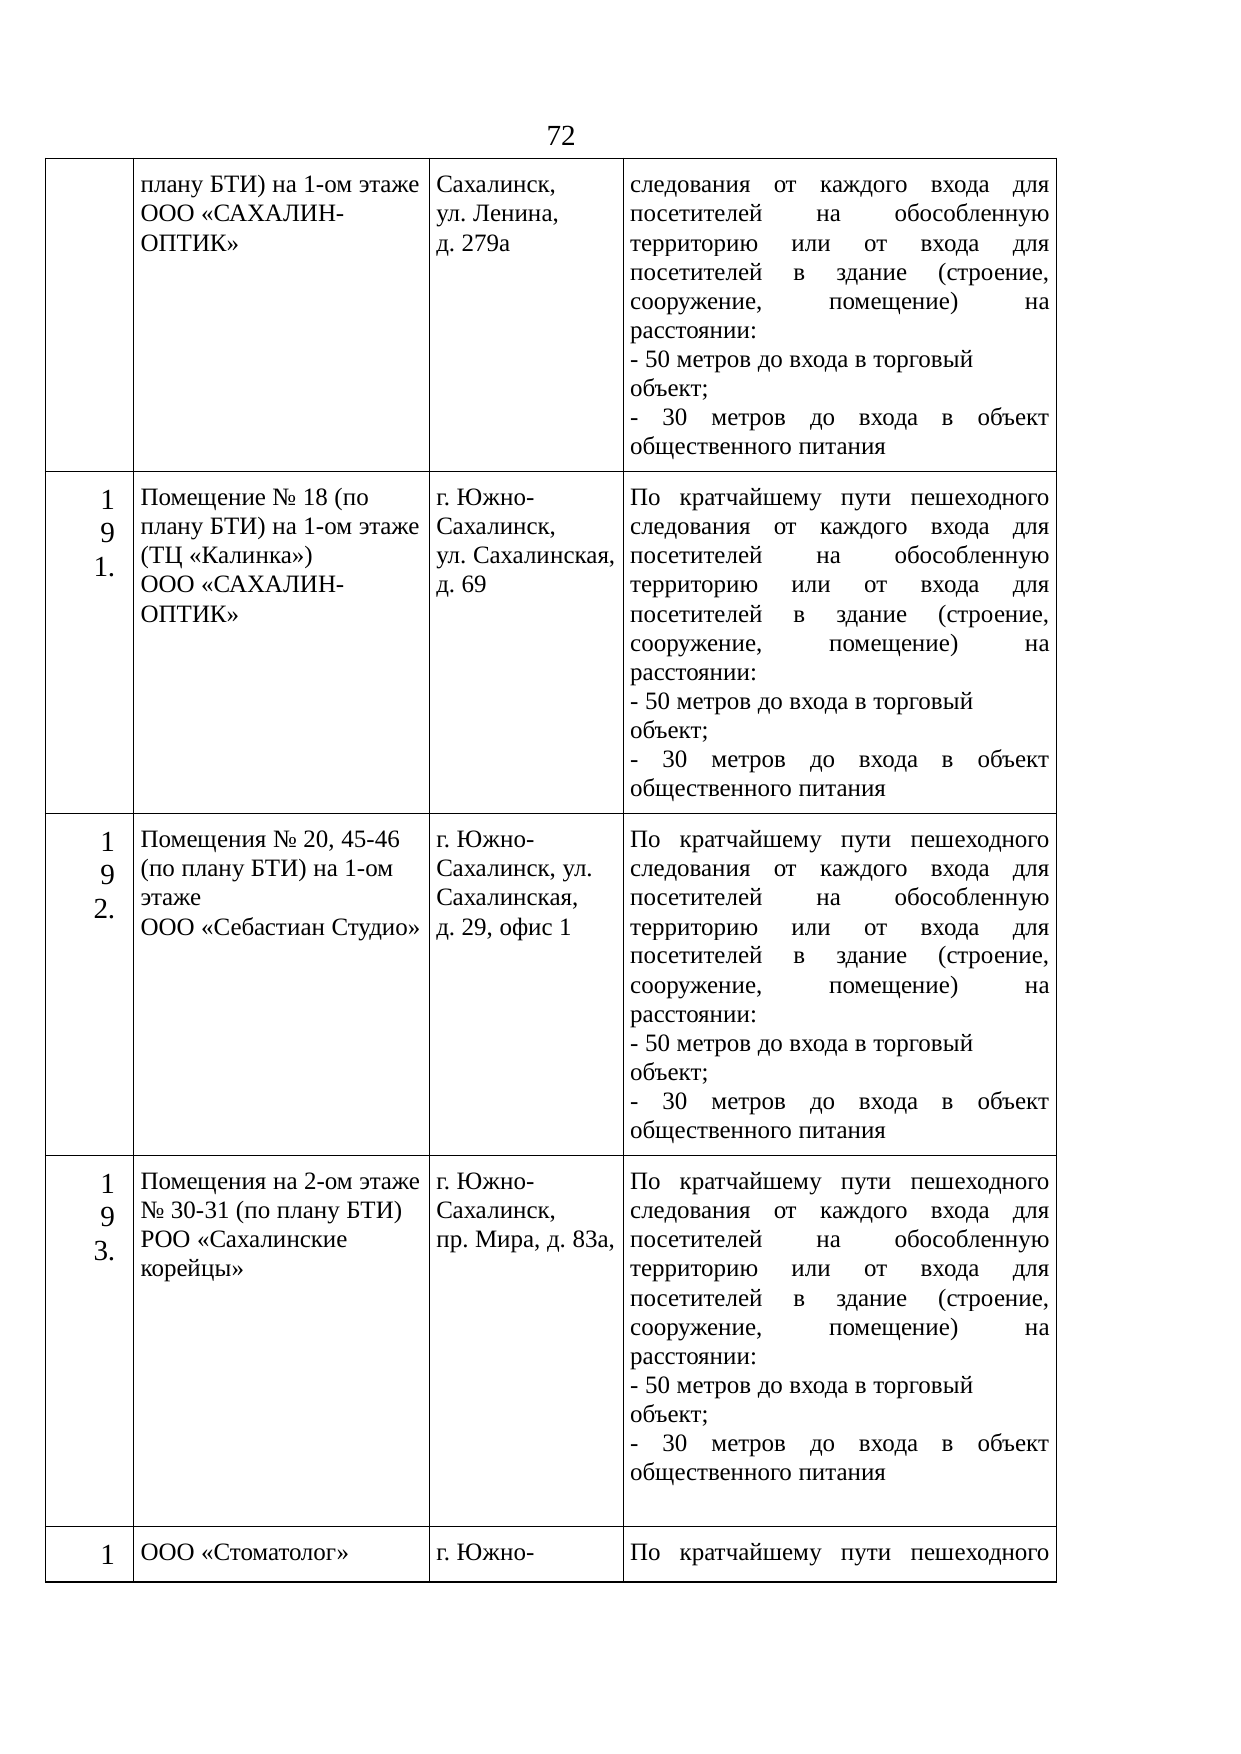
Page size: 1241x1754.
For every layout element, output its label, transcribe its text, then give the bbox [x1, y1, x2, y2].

table_cell [46, 159, 133, 471]
table_cell Сахалинск, ул. Ленина, д. 279а [430, 159, 623, 471]
table_cell г. Южно-Сахалинск, ул. Сахалинская, д. 29, офис 1 [430, 814, 623, 1154]
table_cell По кратчайшему пути пешеходного следования от каждого входа для посетителей на обособленную территорию или от входа для посетителей в здание (строение, сооружение, помещение) на расстоянии: - 50 метров до входа в торговый объект; - 30 метров до входа в объект общественного питания [624, 472, 1056, 812]
table_cell Помещение № 18 (по плану БТИ) на 1-ом этаже (ТЦ «Калинка») ООО «САХАЛИН-ОПТИК» [134, 472, 429, 812]
table_cell г. Южно- [430, 1527, 623, 1581]
table_cell [46, 1527, 133, 1581]
table_cell По кратчайшему пути пешеходного следования от каждого входа для посетителей на обособленную территорию или от входа для посетителей в здание (строение, сооружение, помещение) на расстоянии: - 50 метров до входа в торговый объект; - 30 метров до входа в объект общественного питания [624, 1156, 1056, 1526]
table_cell плану БТИ) на 1-ом этаже ООО «САХАЛИН-ОПТИК» [134, 159, 429, 471]
table_cell следования от каждого входа для посетителей на обособленную территорию или от входа для посетителей в здание (строение, сооружение, помещение) на расстоянии: - 50 метров до входа в торговый объект; - 30 метров до входа в объект общественного питания [624, 159, 1056, 471]
table_cell Помещения на 2-ом этаже № 30-31 (по плану БТИ) РОО «Сахалинские корейцы» [134, 1156, 429, 1526]
table_cell г. Южно-Сахалинск, ул. Сахалинская, д. 69 [430, 472, 623, 812]
table_cell г. Южно-Сахалинск, пр. Мира, д. 83а, [430, 1156, 623, 1526]
table_cell Помещения № 20, 45-46 (по плану БТИ) на 1-ом этаже ООО «Себастиан Студио» [134, 814, 429, 1154]
table_cell [46, 1156, 133, 1526]
table_cell [46, 814, 133, 1154]
table_cell ООО «Стоматолог» [134, 1527, 429, 1581]
table_cell По кратчайшему пути пешеходного [624, 1527, 1056, 1581]
table_cell [46, 472, 133, 812]
table_cell По кратчайшему пути пешеходного следования от каждого входа для посетителей на обособленную территорию или от входа для посетителей в здание (строение, сооружение, помещение) на расстоянии: - 50 метров до входа в торговый объект; - 30 метров до входа в объект общественного питания [624, 814, 1056, 1154]
